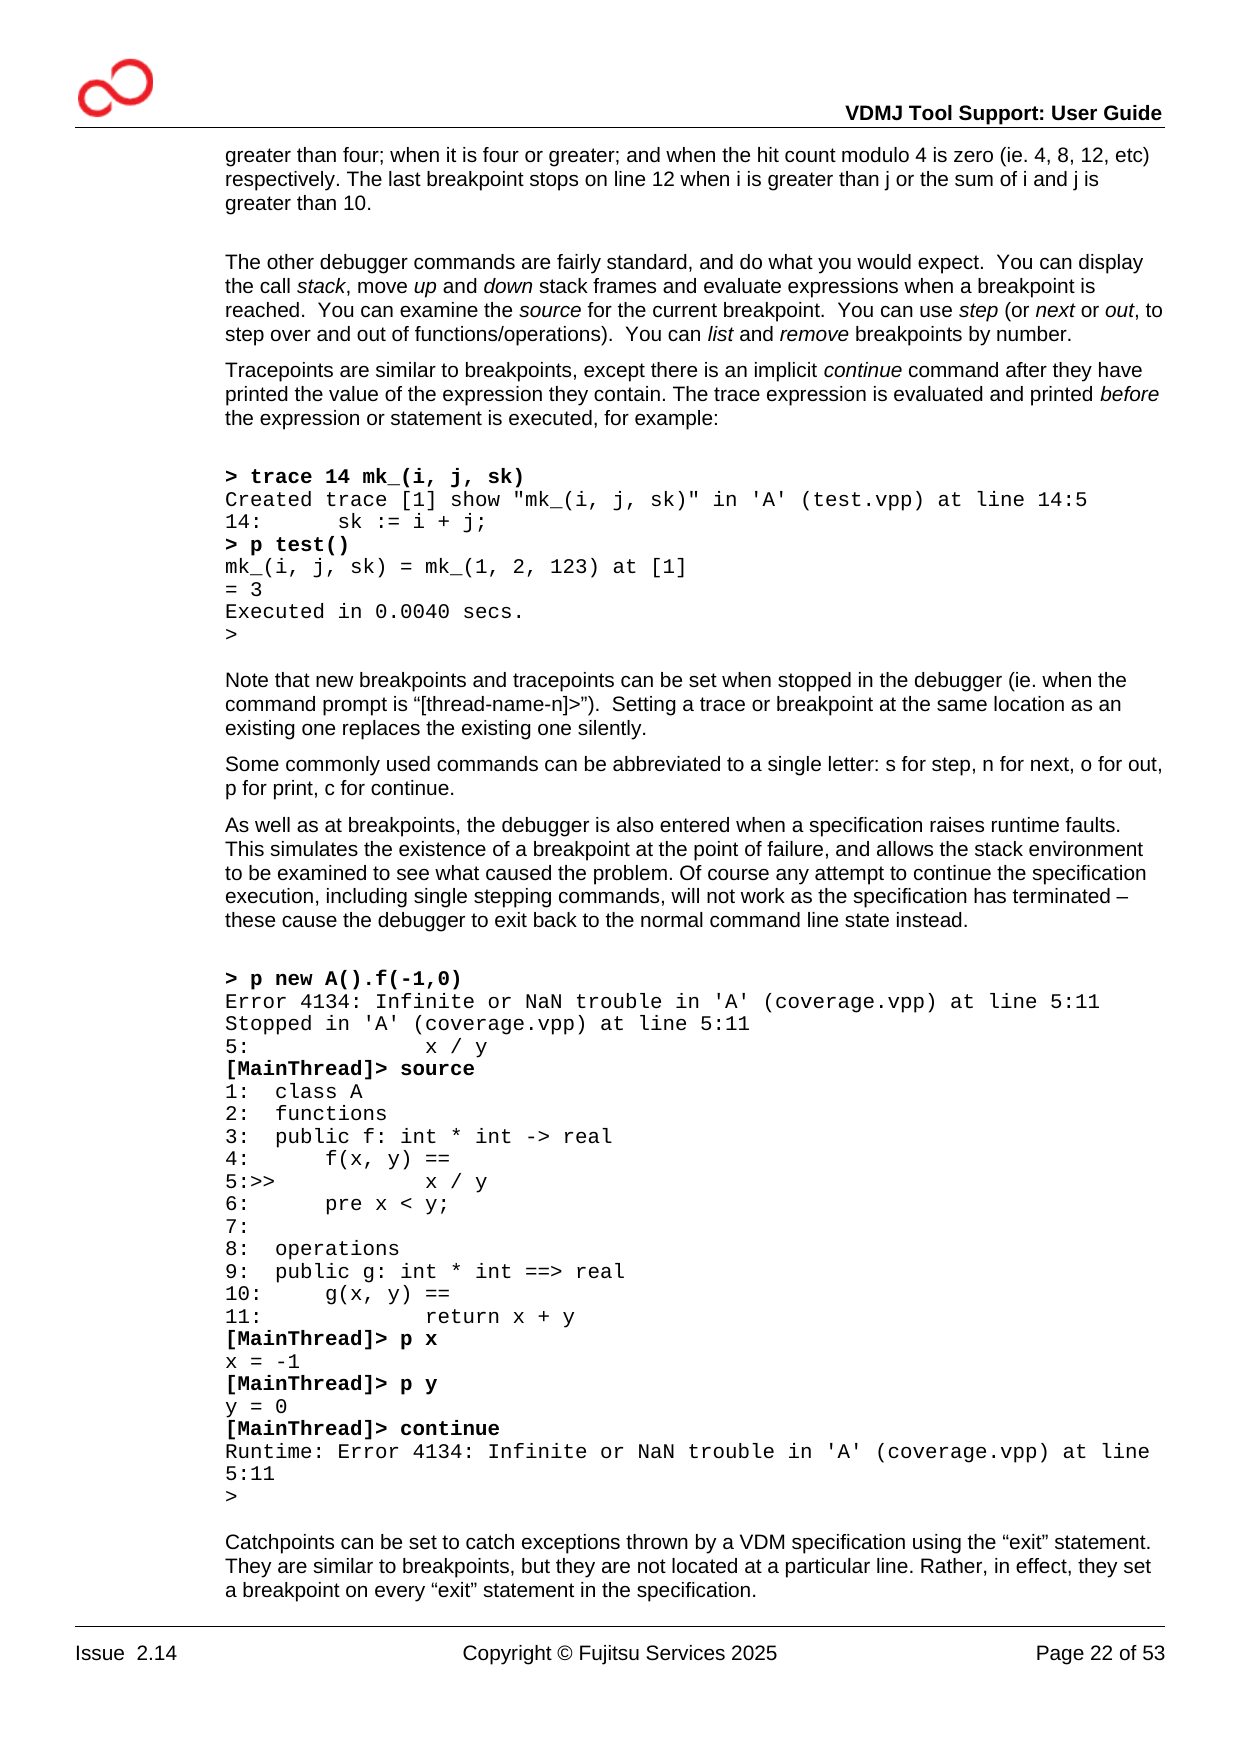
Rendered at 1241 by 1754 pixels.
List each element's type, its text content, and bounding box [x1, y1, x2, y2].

text Error 4134: Infinite or NaN trouble in 'A' (coverage.vpp) at line 5:11 [225, 990, 1165, 1013]
text Tracepoints are similar to breakpoints, except there is an implicit continue command after they have printed the value of the expression they contain. The trace expression is evaluated and printed before the expression or statement is executed, for example: [225, 359, 1165, 431]
text The other debugger commands are fairly standard, and do what you would expect. You can display the call stack, move up and down stack frames and evaluate expressions when a breakpoint is reached. You can examine the source for the current breakpoint. You can use step (or next or out, to step over and out of functions/operations). You can list and remove breakpoints by number. [225, 250, 1165, 346]
text x = -1 [225, 1350, 1165, 1373]
text [MainThread]> p x [225, 1328, 1165, 1350]
picture [78, 52, 153, 127]
text As well as at breakpoints, the debugger is also entered when a specification raises runtime faults. This simulates the existence of a breakpoint at the point of failure, and allows the stack environment to be examined to see what caused the problem. Of course any attempt to continue the specification execution, including single stepping commands, will not work as the specification has terminated – these cause the debugger to exit back to the normal command line state instead. [225, 813, 1165, 933]
text 11: return x + y [225, 1305, 1165, 1328]
text Stopped in 'A' (coverage.vpp) at line 5:11 [225, 1013, 1165, 1035]
text Catchpoints can be set to catch exceptions thrown by a VDM specification using the “exit” statement. They are similar to breakpoints, but they are not located at a particular line. Rather, in effect, they set a breakpoint on every “exit” statement in the specification. [225, 1530, 1165, 1602]
text Runtime: Error 4134: Infinite or NaN trouble in 'A' (coverage.vpp) at line 5:11 [225, 1440, 1165, 1485]
text > [225, 1485, 1165, 1508]
text greater than four; when it is four or greater; and when the hit count modulo 4 is zero (ie. 4, 8, 12, etc) respectively. The last breakpoint stops on line 12 when i is greater than j or the sum of i and j is greater than 10. [225, 143, 1165, 215]
text 1: class A [225, 1080, 1165, 1103]
text [MainThread]> source [225, 1058, 1165, 1080]
text > p test() [225, 533, 1165, 556]
text 5:>> x / y [225, 1170, 1165, 1193]
text > p new A().f(-1,0) [225, 968, 1165, 990]
text Some commonly used commands can be abbreviated to a single letter: s for step, n for next, o for out, p for print, c for continue. [225, 752, 1165, 800]
text 2: functions [225, 1103, 1165, 1125]
text > [225, 623, 1165, 646]
text Created trace [1] show "mk_(i, j, sk)" in 'A' (test.vpp) at line 14:5 [225, 488, 1165, 511]
text = 3 [225, 578, 1165, 601]
text 8: operations [225, 1238, 1165, 1260]
text [MainThread]> continue [225, 1418, 1165, 1440]
text > trace 14 mk_(i, j, sk) [225, 466, 1165, 488]
text 6: pre x < y; [225, 1193, 1165, 1215]
text 3: public f: int * int -> real [225, 1125, 1165, 1148]
text [MainThread]> p y [225, 1373, 1165, 1395]
text 14: sk := i + j; [225, 511, 1165, 533]
text Executed in 0.0040 secs. [225, 601, 1165, 623]
text y = 0 [225, 1395, 1165, 1418]
text 7: [225, 1215, 1165, 1238]
text 5: x / y [225, 1035, 1165, 1058]
text mk_(i, j, sk) = mk_(1, 2, 123) at [1] [225, 556, 1165, 578]
text 4: f(x, y) == [225, 1148, 1165, 1170]
text 10: g(x, y) == [225, 1283, 1165, 1305]
text Note that new breakpoints and tracepoints can be set when stopped in the debugger (ie. when the command prompt is “[thread-name-n]>”). Setting a trace or breakpoint at the same location as an existing one replaces the existing one silently. [225, 668, 1165, 740]
text 9: public g: int * int ==> real [225, 1260, 1165, 1283]
